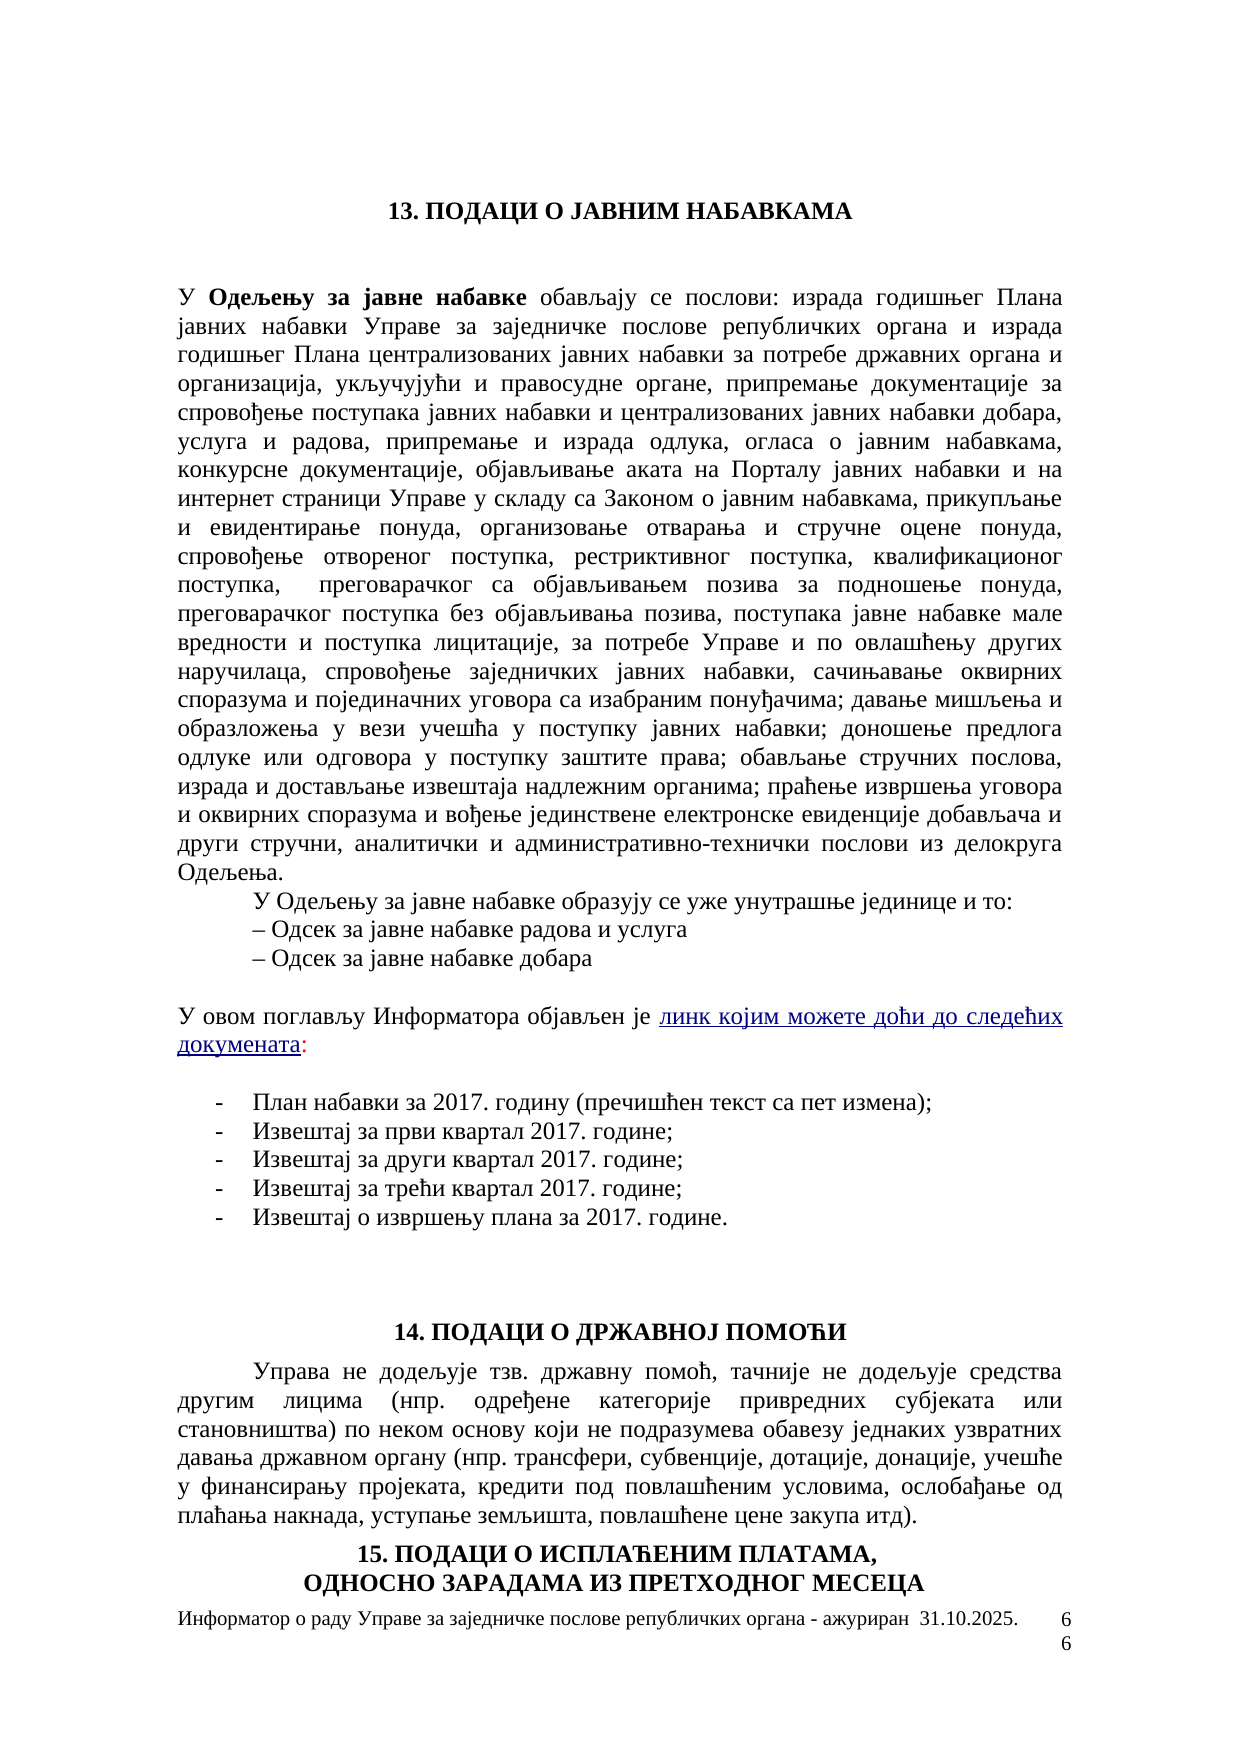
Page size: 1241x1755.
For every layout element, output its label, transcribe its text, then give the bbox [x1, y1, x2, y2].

text Управа не додељује тзв. државну помоћ, тачније не додељује средства другим лицима (нпр. одређене категорије привредних субјеката или становништва) по неком основу који не подразумева обавезу једнаких узвратних давања државном органу (нпр. трансфери, субвенције, дотације, донације, учешће у финансирању пројеката, кредити под повлашћеним условима, ослобађање од плаћања накнада, уступање земљишта, повлашћене цене закупа итд). [177, 1356, 1063, 1529]
subtitle 13. ПОДАЦИ О ЈАВНИМ НАБАВКАМА [177, 196, 1063, 224]
text ОДНОСНО ЗАРАДАМА ИЗ ПРЕТХОДНОГ МЕСЕЦА [177, 1568, 1063, 1597]
text 15. ПОДАЦИ О ИСПЛАЋЕНИМ ПЛАТАМА, [177, 1539, 1063, 1568]
text У овом поглављу Информатора објављен је линк којим можете доћи до следећих докумената: [177, 1001, 1063, 1058]
text – Одсек за јавне набавке радова и услуга [177, 914, 1063, 943]
text У Одељењу за јавне набавке обављају се послови: израда годишњег Плана јавних набавки Управе за заједничке послове републичких органа и израда годишњег Плана централизованих јавних набавки за потребе државних органа и организација, укључујући и правосудне органе, припремање документације за спровођење поступака јавних набавки и централизованих јавних набавки добара, услуга и радова, припремање и израда одлука, огласа о јавним набавкама, конкурсне документације, објављивање аката на Порталу јавних набавки и на интернет страници Управе у складу са Законом о јавним набавкама, прикупљање и евидентирање понуда, организовање отварања и стручне оцене понуда, спровођење отвореног поступка, рестриктивног поступка, квалификационог поступка, преговарачког са објављивањем позива за подношење понуда, преговарачког поступка без објављивања позива, поступака јавне набавке мале вредности и поступка лицитације, за потребе Управе и по овлашћењу других наручилаца, спровођење заједничких јавних набавки, сачињавање оквирних споразума и појединачних уговора са изабраним понуђачима; давање мишљења и образложења у вези учешћа у поступку јавних набавки; доношење предлога одлуке или одговора у поступку заштите права; обављање стручних послова, израда и достављање извештаја надлежним органима; праћење извршења уговора и оквирних споразума и вођење јединствене електронске евиденције добављача и други стручни, аналитички и административно-технички послови из делокруга Одељења. [177, 282, 1063, 886]
text – Одсек за јавне набавке добара [177, 943, 1063, 972]
list Извештај о извршењу плана за 2017. године. [215, 1202, 1063, 1231]
list План набавки за 2017. годину (пречишћен текст са пет измена); [215, 1087, 1063, 1116]
text 14. ПОДАЦИ О ДРЖАВНОЈ ПОМОЋИ [177, 1317, 1063, 1346]
list Извештај за први квартал 2017. године; [215, 1116, 1063, 1144]
list Извештај за трећи квартал 2017. године; [215, 1173, 1063, 1202]
list Извештај за други квартал 2017. године; [215, 1144, 1063, 1173]
text У Одељењу за јавне набавке образују се уже унутрашње јединице и то: [177, 886, 1063, 914]
